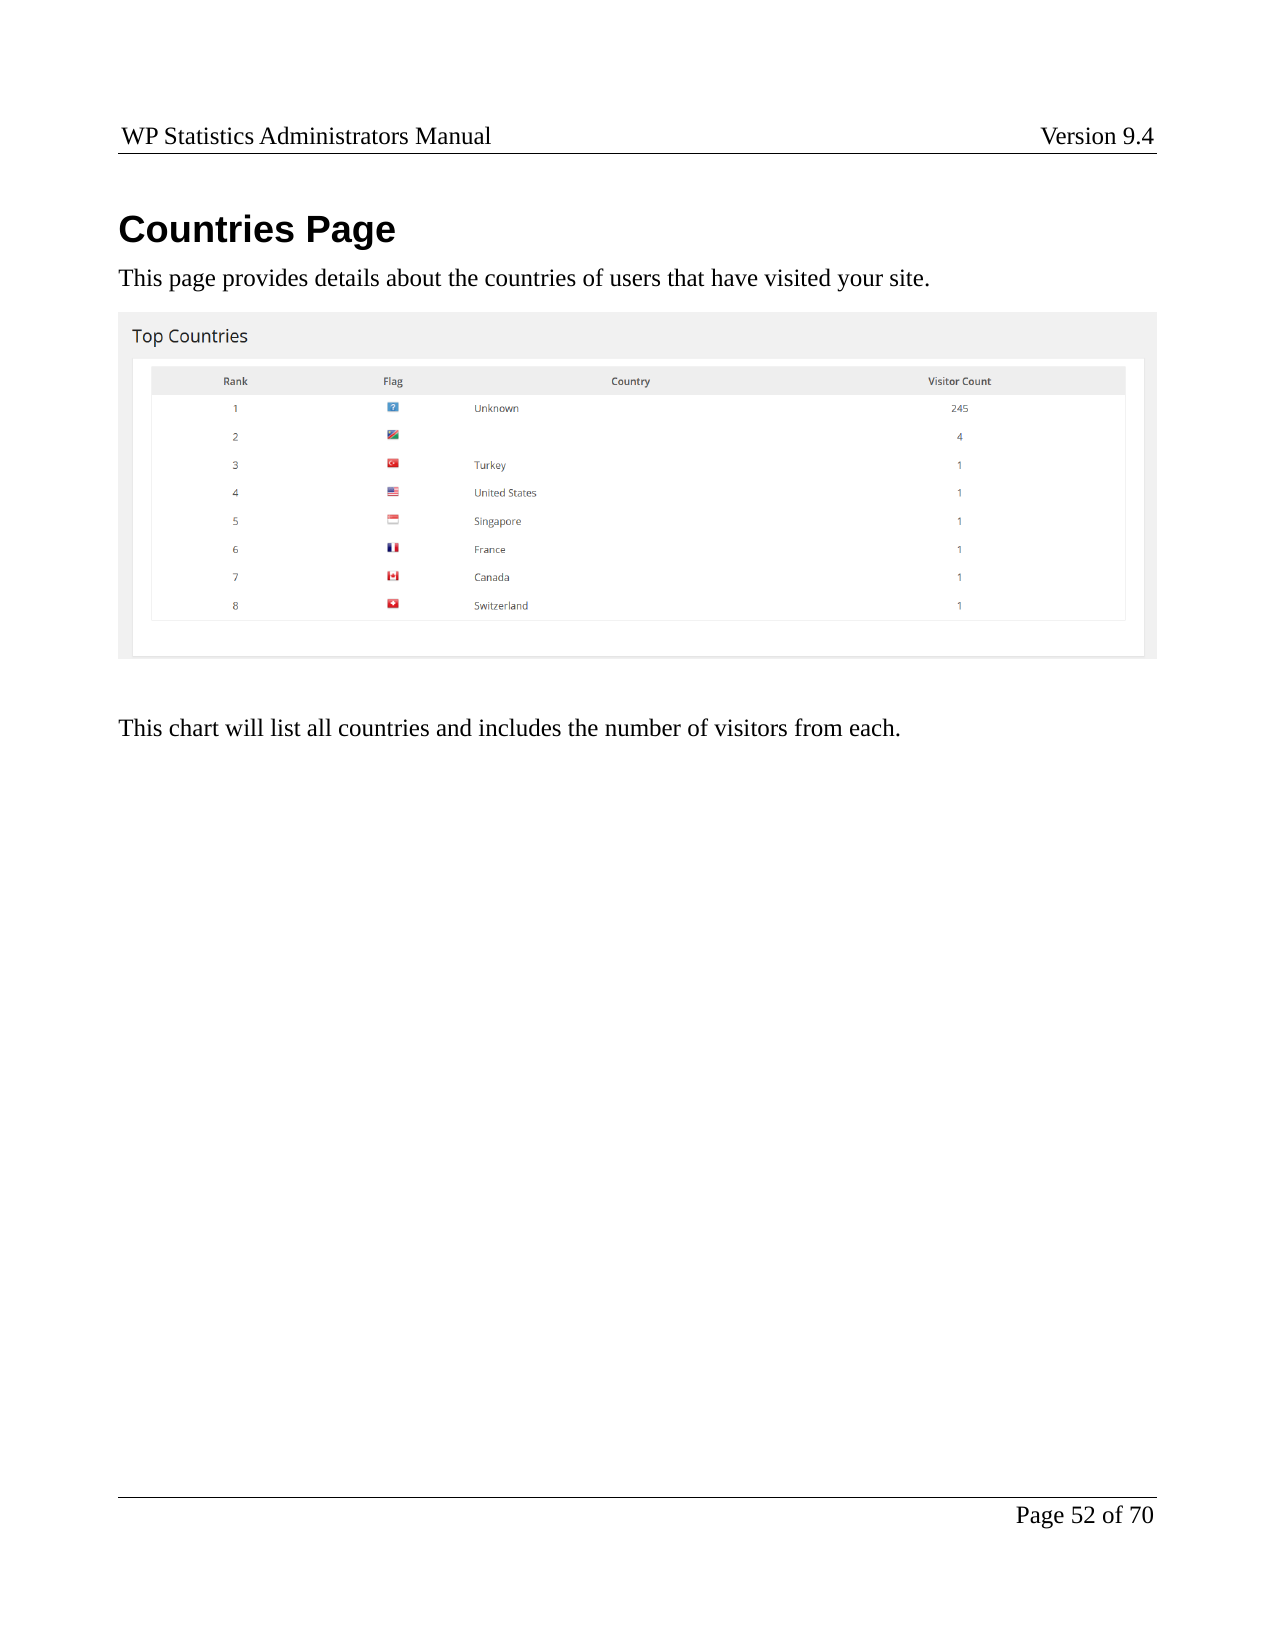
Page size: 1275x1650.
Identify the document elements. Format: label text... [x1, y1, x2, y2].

text This page provides details about the countries of users that have visited your site. [118, 263, 1157, 292]
picture [118, 312, 1157, 659]
text This chart will list all countries and includes the number of visitors from each. [118, 713, 1157, 742]
subtitle Countries Page [118, 207, 1157, 251]
